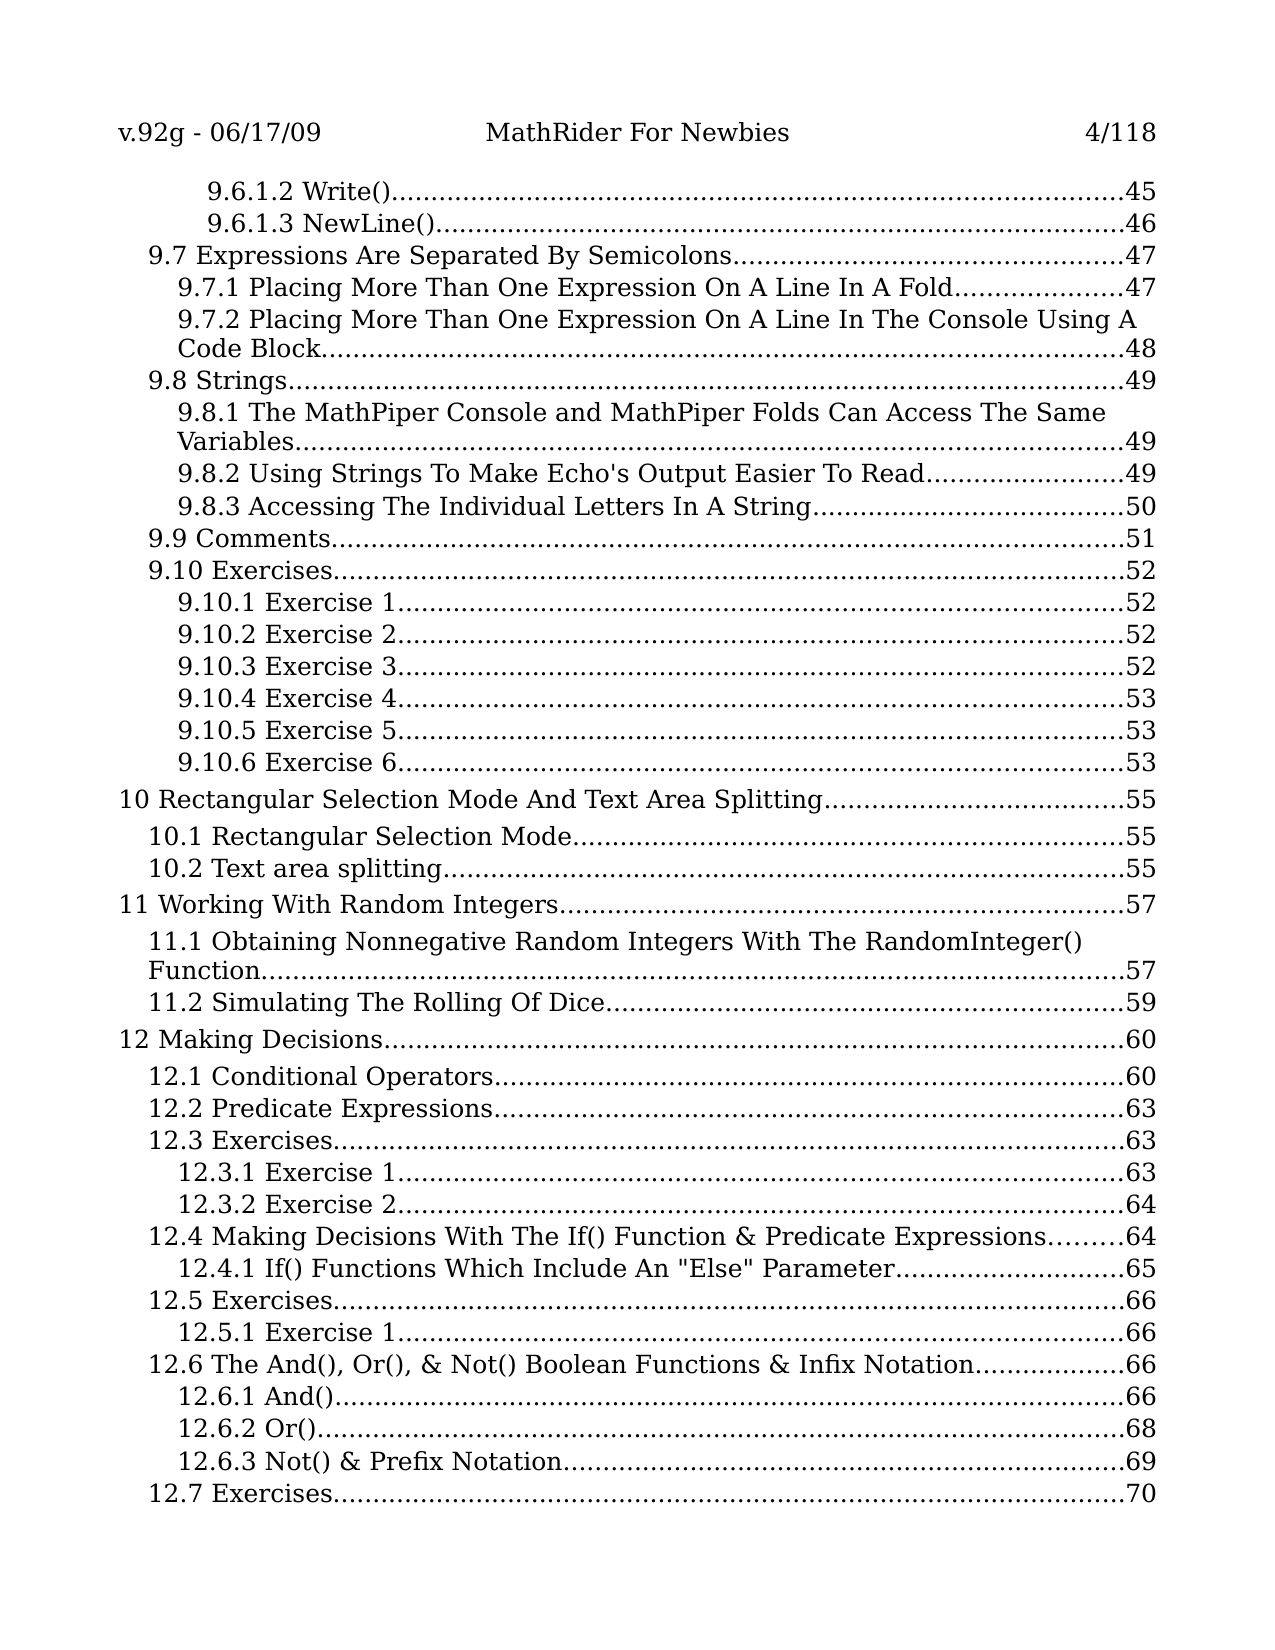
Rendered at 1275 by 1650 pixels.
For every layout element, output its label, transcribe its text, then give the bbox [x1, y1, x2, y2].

text 12.6.1 And() 66 [177, 1383, 1157, 1412]
text 9.6.1.3 NewLine() 46 [207, 209, 1157, 238]
text 9.10.3 Exercise 3 52 [177, 652, 1157, 681]
text 10.2 Text area splitting 55 [148, 854, 1157, 883]
text 9.8.1 The MathPiper Console and MathPiper Folds Can Access The Same Variables 49 [177, 398, 1157, 457]
text 12.6 The And(), Or(), & Not() Boolean Functions & Infix Notation 66 [148, 1351, 1157, 1380]
text 11 Working With Random Integers 57 [118, 891, 1157, 920]
text 9.7 Expressions Are Separated By Semicolons 47 [148, 241, 1157, 270]
text 9.7.2 Placing More Than One Expression On A Line In The Console Using A Code Block 48 [177, 305, 1157, 363]
text 12.3 Exercises 63 [148, 1126, 1157, 1155]
text 12.2 Predicate Expressions 63 [148, 1094, 1157, 1123]
text 12.6.2 Or() 68 [177, 1415, 1157, 1444]
text 9.10.4 Exercise 4 53 [177, 684, 1157, 713]
text 9.10.5 Exercise 5 53 [177, 716, 1157, 746]
text 12.5.1 Exercise 1 66 [177, 1318, 1157, 1348]
text 12.1 Conditional Operators 60 [148, 1062, 1157, 1091]
text 12.5 Exercises 66 [148, 1286, 1157, 1316]
text 9.7.1 Placing More Than One Expression On A Line In A Fold 47 [177, 273, 1157, 302]
text 10.1 Rectangular Selection Mode 55 [148, 822, 1157, 851]
text 9.6.1.2 Write() 45 [207, 177, 1157, 206]
text 12.4 Making Decisions With The If() Function & Predicate Expressions 64 [148, 1222, 1157, 1251]
text 11.2 Simulating The Rolling Of Dice 59 [148, 988, 1157, 1018]
text 12.3.2 Exercise 2 64 [177, 1190, 1157, 1219]
text 9.8.3 Accessing The Individual Letters In A String 50 [177, 492, 1157, 521]
text 12.3.1 Exercise 1 63 [177, 1158, 1157, 1187]
text 10 Rectangular Selection Mode And Text Area Splitting 55 [118, 785, 1157, 814]
text 9.8 Strings 49 [148, 366, 1157, 396]
text 9.10 Exercises 52 [148, 556, 1157, 585]
text 9.10.6 Exercise 6 53 [177, 748, 1157, 778]
text 11.1 Obtaining Nonnegative Random Integers With The RandomInteger() Function 57 [148, 927, 1157, 986]
text 12 Making Decisions 60 [118, 1025, 1157, 1054]
text 12.7 Exercises 70 [148, 1479, 1157, 1508]
text 9.9 Comments 51 [148, 524, 1157, 553]
text 9.8.2 Using Strings To Make Echo's Output Easier To Read 49 [177, 460, 1157, 489]
text 12.4.1 If() Functions Which Include An "Else" Parameter 65 [177, 1254, 1157, 1283]
text 9.10.2 Exercise 2 52 [177, 620, 1157, 649]
text 12.6.3 Not() & Prefix Notation 69 [177, 1447, 1157, 1476]
text 9.10.1 Exercise 1 52 [177, 588, 1157, 617]
